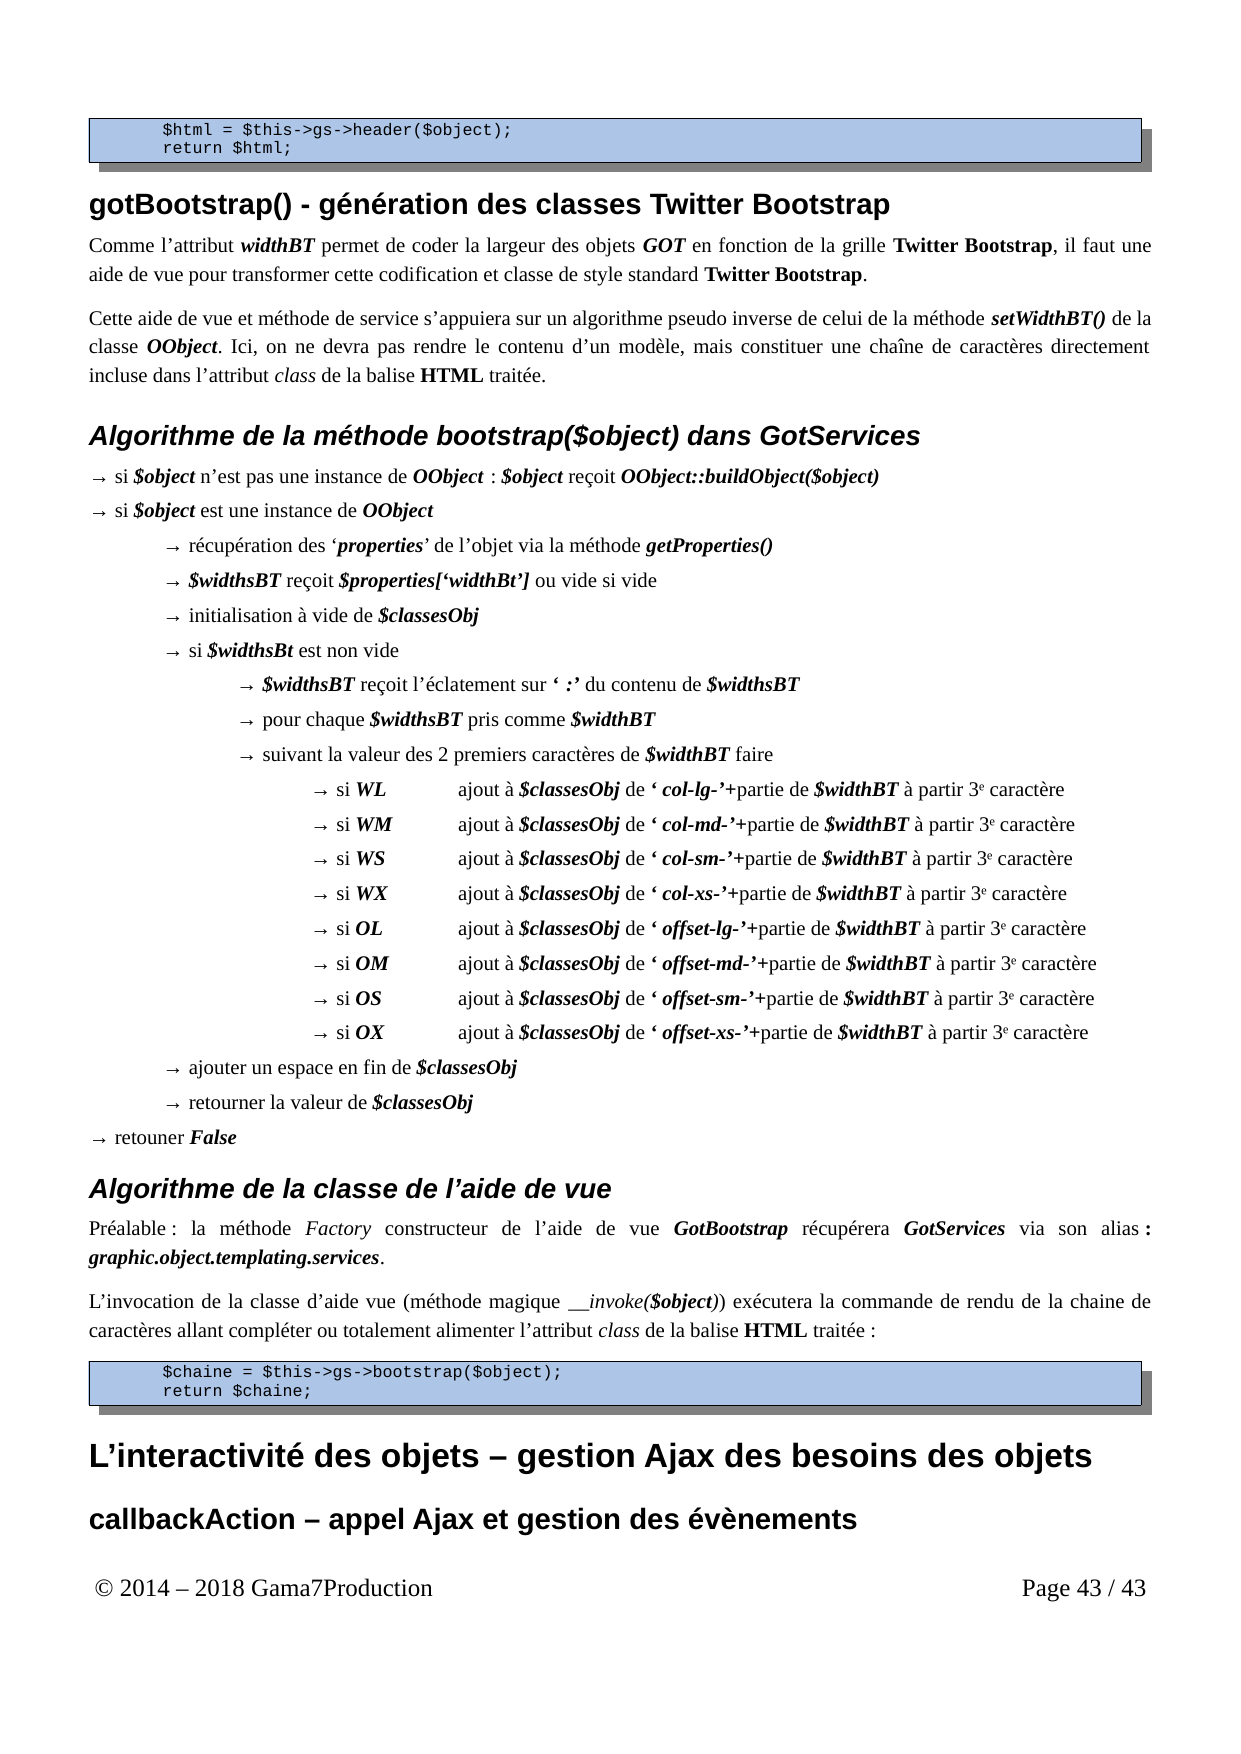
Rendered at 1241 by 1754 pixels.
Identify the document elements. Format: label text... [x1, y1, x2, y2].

subtitle Algorithme de la méthode bootstrap($object) dans GotServices [88, 419, 1152, 451]
text → si OL ajout à $classesObj de ‘ offset-lg-’+partie de $widthBT à partir 3ᵉ caractère [88, 916, 1152, 940]
subtitle callbackAction – appel Ajax et gestion des évènements [88, 1502, 1152, 1536]
text L’invocation de la classe d’aide vue (méthode magique __invoke($object)) exécutera la commande de rendu de la chaine de caractères allant compléter ou totalement alimenter l’attribut class de la balise HTML traitée : [88, 1289, 1152, 1342]
text → si OM ajout à $classesObj de ‘ offset-md-’+partie de $widthBT à partir 3ᵉ caractère [88, 951, 1152, 975]
text Préalable : la méthode Factory constructeur de l’aide de vue GotBootstrap récupérera GotServices via son alias : graphic.object.templating.services. [88, 1216, 1152, 1269]
text → retourner la valeur de $classesObj [88, 1090, 1152, 1114]
text $html = $this->gs->header($object); [90, 119, 1141, 137]
text $chaine = $this->gs->bootstrap($object); [90, 1362, 1141, 1380]
text → si WL ajout à $classesObj de ‘ col-lg-’+partie de $widthBT à partir 3ᵉ caractère [88, 777, 1152, 801]
text → récupération des ‘properties’ de l’objet via la méthode getProperties() [88, 533, 1152, 557]
text return $chaine; [90, 1380, 1141, 1405]
subtitle Algorithme de la classe de l’aide de vue [88, 1172, 1152, 1204]
text → pour chaque $widthsBT pris comme $widthBT [88, 707, 1152, 731]
text Cette aide de vue et méthode de service s’appuiera sur un algorithme pseudo inverse de celui de la méthode setWidthBT() de la classe OObject. Ici, on ne devra pas rendre le contenu d’un modèle, mais constituer une chaîne de caractères directement incluse dans l’attribut class de la balise HTML traitée. [88, 306, 1152, 387]
text → si WS ajout à $classesObj de ‘ col-sm-’+partie de $widthBT à partir 3ᵉ caractère [88, 846, 1152, 870]
text → retouner False [88, 1125, 1152, 1149]
text → si $object est une instance de OObject [88, 498, 1152, 522]
text Comme l’attribut widthBT permet de coder la largeur des objets GOT en fonction de la grille Twitter Bootstrap, il faut une aide de vue pour transformer cette codification et classe de style standard Twitter Bootstrap. [88, 233, 1152, 286]
text → $widthsBT reçoit l’éclatement sur ‘ :’ du contenu de $widthsBT [88, 672, 1152, 696]
text → si OX ajout à $classesObj de ‘ offset-xs-’+partie de $widthBT à partir 3ᵉ caractère [88, 1020, 1152, 1044]
text → initialisation à vide de $classesObj [88, 603, 1152, 627]
text → si WM ajout à $classesObj de ‘ col-md-’+partie de $widthBT à partir 3ᵉ caractère [88, 812, 1152, 836]
text → ajouter un espace en fin de $classesObj [88, 1055, 1152, 1079]
text → si $object n’est pas une instance de OObject : $object reçoit OObject::buildObject($object) [88, 464, 1152, 488]
text → si $widthsBt est non vide [88, 638, 1152, 662]
text → $widthsBT reçoit $properties[‘widthBt’] ou vide si vide [88, 568, 1152, 592]
subtitle L’interactivité des objets – gestion Ajax des besoins des objets [88, 1436, 1152, 1475]
subtitle gotBootstrap() - génération des classes Twitter Bootstrap [88, 187, 1152, 221]
text → suivant la valeur des 2 premiers caractères de $widthBT faire [88, 742, 1152, 766]
text → si WX ajout à $classesObj de ‘ col-xs-’+partie de $widthBT à partir 3ᵉ caractère [88, 881, 1152, 905]
text → si OS ajout à $classesObj de ‘ offset-sm-’+partie de $widthBT à partir 3ᵉ caractère [88, 986, 1152, 1009]
text return $html; [90, 137, 1141, 162]
